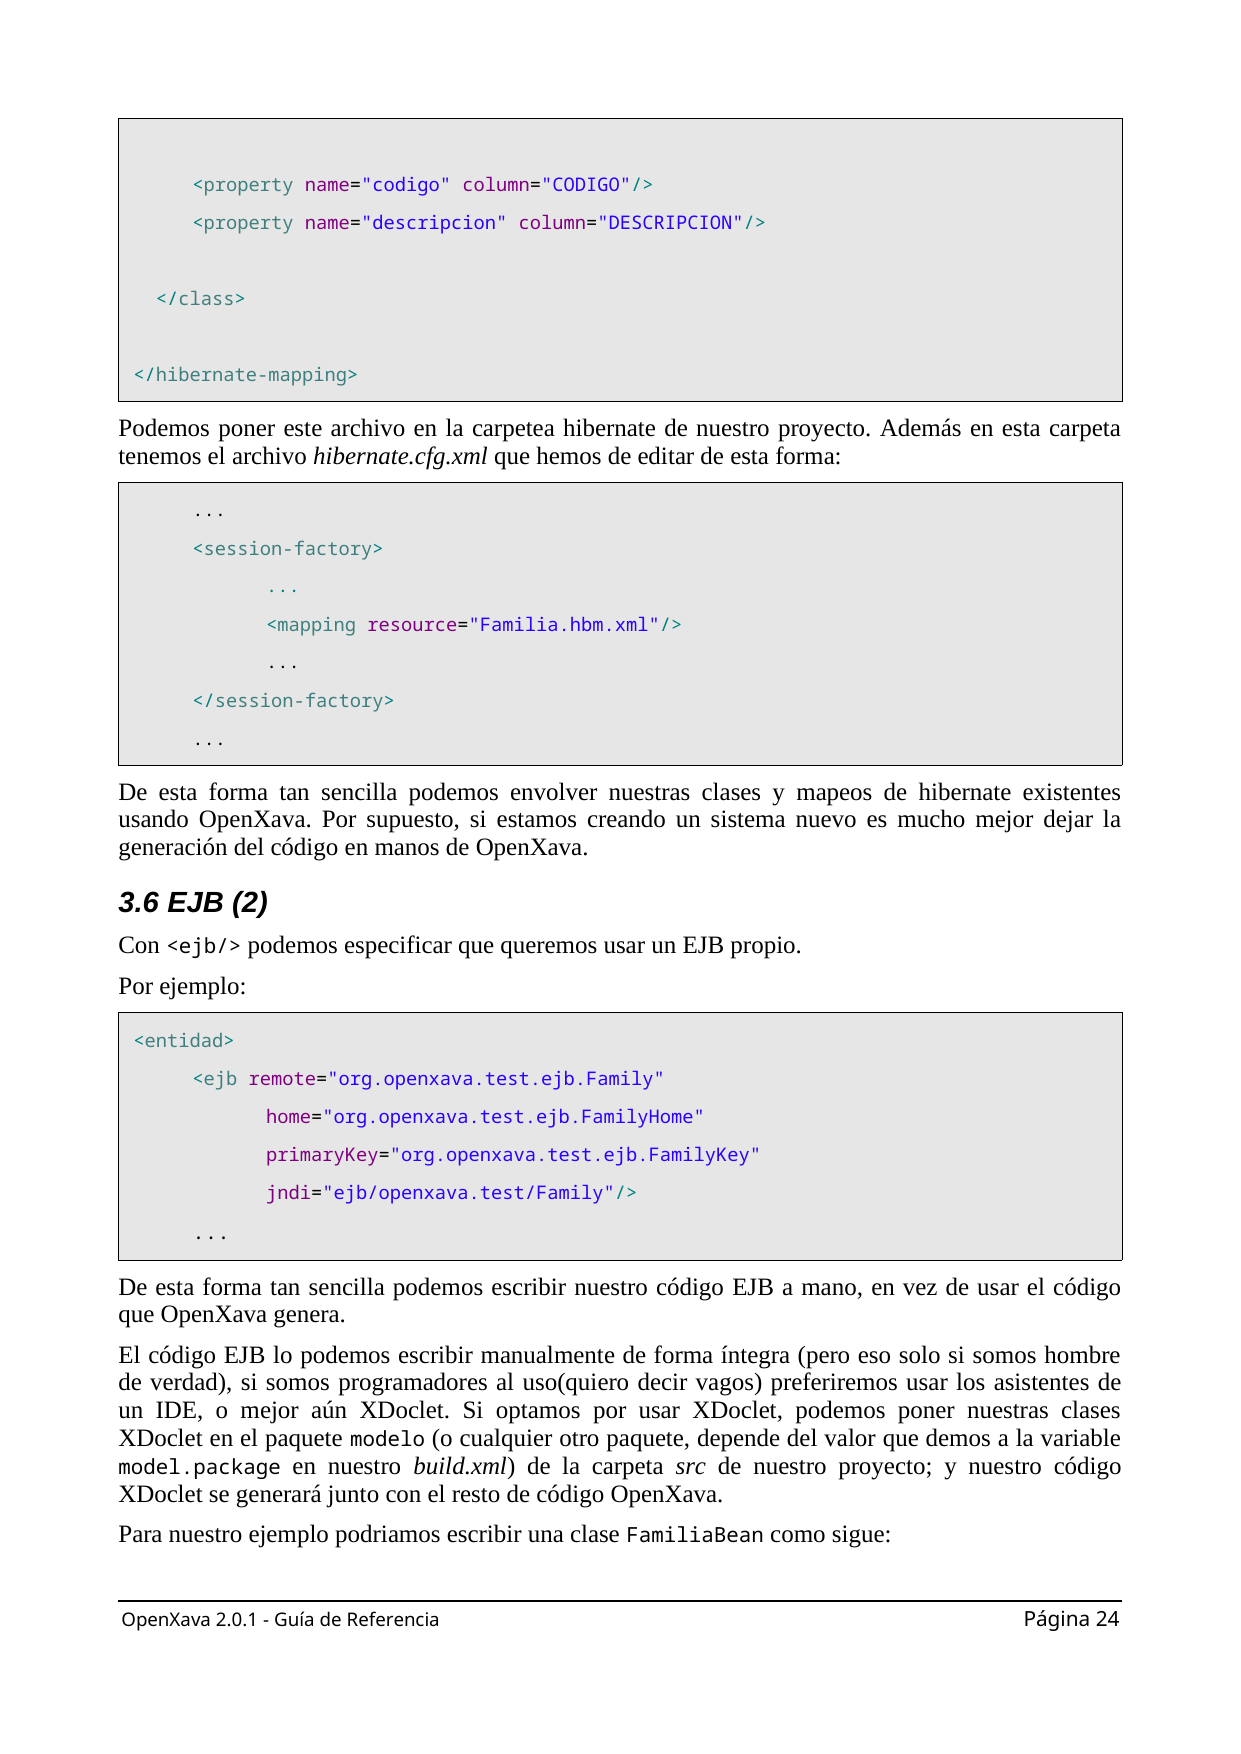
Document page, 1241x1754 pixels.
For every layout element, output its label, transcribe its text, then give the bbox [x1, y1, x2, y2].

text Para nuestro ejemplo podriamos escribir una clase FamiliaBean como sigue: [118, 1521, 1122, 1549]
text Por ejemplo: [118, 972, 1122, 1000]
text <mapping resource="Familia.hbm.xml"/> [119, 596, 1122, 634]
text </session-factory> [119, 672, 1122, 710]
text <session-factory> [119, 520, 1122, 558]
text </class> [119, 270, 1122, 308]
text <property name="codigo" column="CODIGO"/> [119, 156, 1122, 194]
text jndi="ejb/openxava.test/Family"/> [119, 1164, 1122, 1202]
text <ejb remote="org.openxava.test.ejb.Family" [119, 1050, 1122, 1088]
text ... [119, 558, 1122, 596]
subtitle EJB (2) [118, 886, 1122, 919]
text ... [119, 634, 1122, 672]
text <property name="descripcion" column="DESCRIPCION"/> [119, 194, 1122, 232]
text El código EJB lo podemos escribir manualmente de forma íntegra (pero eso solo si somos hombre de verdad), si somos programadores al uso(quiero decir vagos) preferiremos usar los asistentes de un IDE, o mejor aún XDoclet. Si optamos por usar XDoclet, podemos poner nuestras clases XDoclet en el paquete modelo (o cualquier otro paquete, depende del valor que demos a la variable model.package en nuestro build.xml) de la carpeta src de nuestro proyecto; y nuestro código XDoclet se generará junto con el resto de código OpenXava. [118, 1341, 1122, 1508]
text ... [119, 1202, 1122, 1260]
text ... [119, 710, 1122, 765]
text Podemos poner este archivo en la carpetea hibernate de nuestro proyecto. Además en esta carpeta tenemos el archivo hibernate.cfg.xml que hemos de editar de esta forma: [118, 414, 1122, 469]
text <entidad> [119, 1013, 1122, 1050]
text Con <ejb/> podemos especificar que queremos usar un EJB propio. [118, 931, 1122, 959]
text primaryKey="org.openxava.test.ejb.FamilyKey" [119, 1126, 1122, 1164]
text ... [119, 483, 1122, 520]
text De esta forma tan sencilla podemos escribir nuestro código EJB a mano, en vez de usar el código que OpenXava genera. [118, 1273, 1122, 1328]
text home="org.openxava.test.ejb.FamilyHome" [119, 1088, 1122, 1126]
text </hibernate-mapping> [119, 346, 1122, 401]
text De esta forma tan sencilla podemos envolver nuestras clases y mapeos de hibernate existentes usando OpenXava. Por supuesto, si estamos creando un sistema nuevo es mucho mejor dejar la generación del código en manos de OpenXava. [118, 778, 1122, 861]
